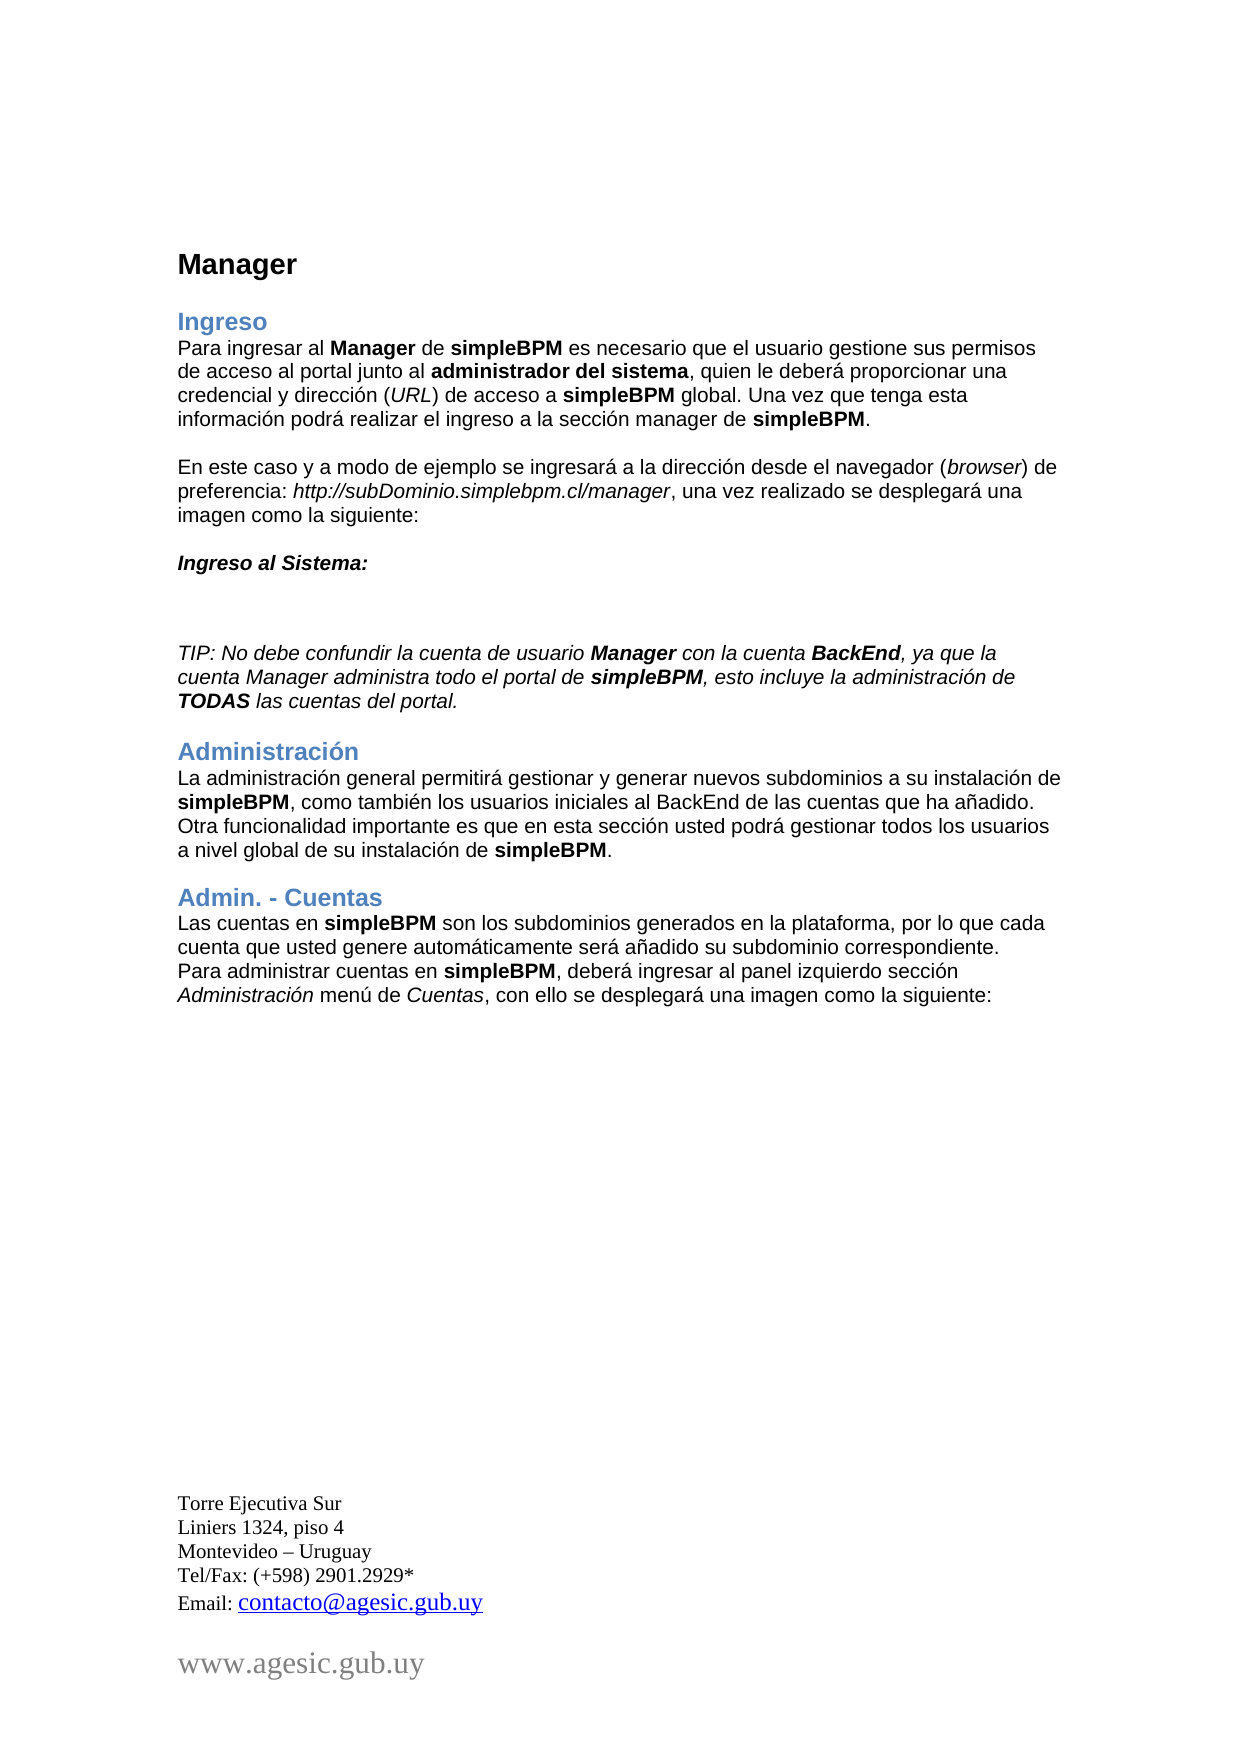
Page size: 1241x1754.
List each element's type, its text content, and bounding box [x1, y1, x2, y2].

subtitle Manager [177, 247, 1063, 281]
text La administración general permitirá gestionar y generar nuevos subdominios a su instalación de simpleBPM, como también los usuarios iniciales al BackEnd de las cuentas que ha añadido. [177, 766, 1063, 814]
text En este caso y a modo de ejemplo se ingresará a la dirección desde el navegador (browser) de preferencia: http://subDominio.simplebpm.cl/manager, una vez realizado se desplegará una imagen como la siguiente: [177, 455, 1063, 527]
text Las cuentas en simpleBPM son los subdominios generados en la plataforma, por lo que cada cuenta que usted genere automáticamente será añadido su subdominio correspondiente. [177, 911, 1063, 959]
text Para administrar cuentas en simpleBPM, deberá ingresar al panel izquierdo sección Administración menú de Cuentas, con ello se desplegará una imagen como la siguiente: [177, 959, 1063, 1007]
text Otra funcionalidad importante es que en esta sección usted podrá gestionar todos los usuarios a nivel global de su instalación de simpleBPM. [177, 814, 1063, 862]
subtitle Admin. - Cuentas [177, 882, 1063, 911]
subtitle Administración [177, 737, 1063, 766]
subtitle Ingreso [177, 307, 1063, 335]
table_header TIP: No debe confundir la cuenta de usuario Manager con la cuenta BackEnd, ya que la cuenta Manager administra todo el portal de simpleBPM, esto incluye la administración de TODAS las cuentas del portal. [166, 575, 1074, 716]
text Para ingresar al Manager de simpleBPM es necesario que el usuario gestione sus permisos de acceso al portal junto al administrador del sistema, quien le deberá proporcionar una credencial y dirección (URL) de acceso a simpleBPM global. Una vez que tenga esta información podrá realizar el ingreso a la sección manager de simpleBPM. [177, 335, 1063, 431]
text Ingreso al Sistema: [177, 551, 1063, 575]
